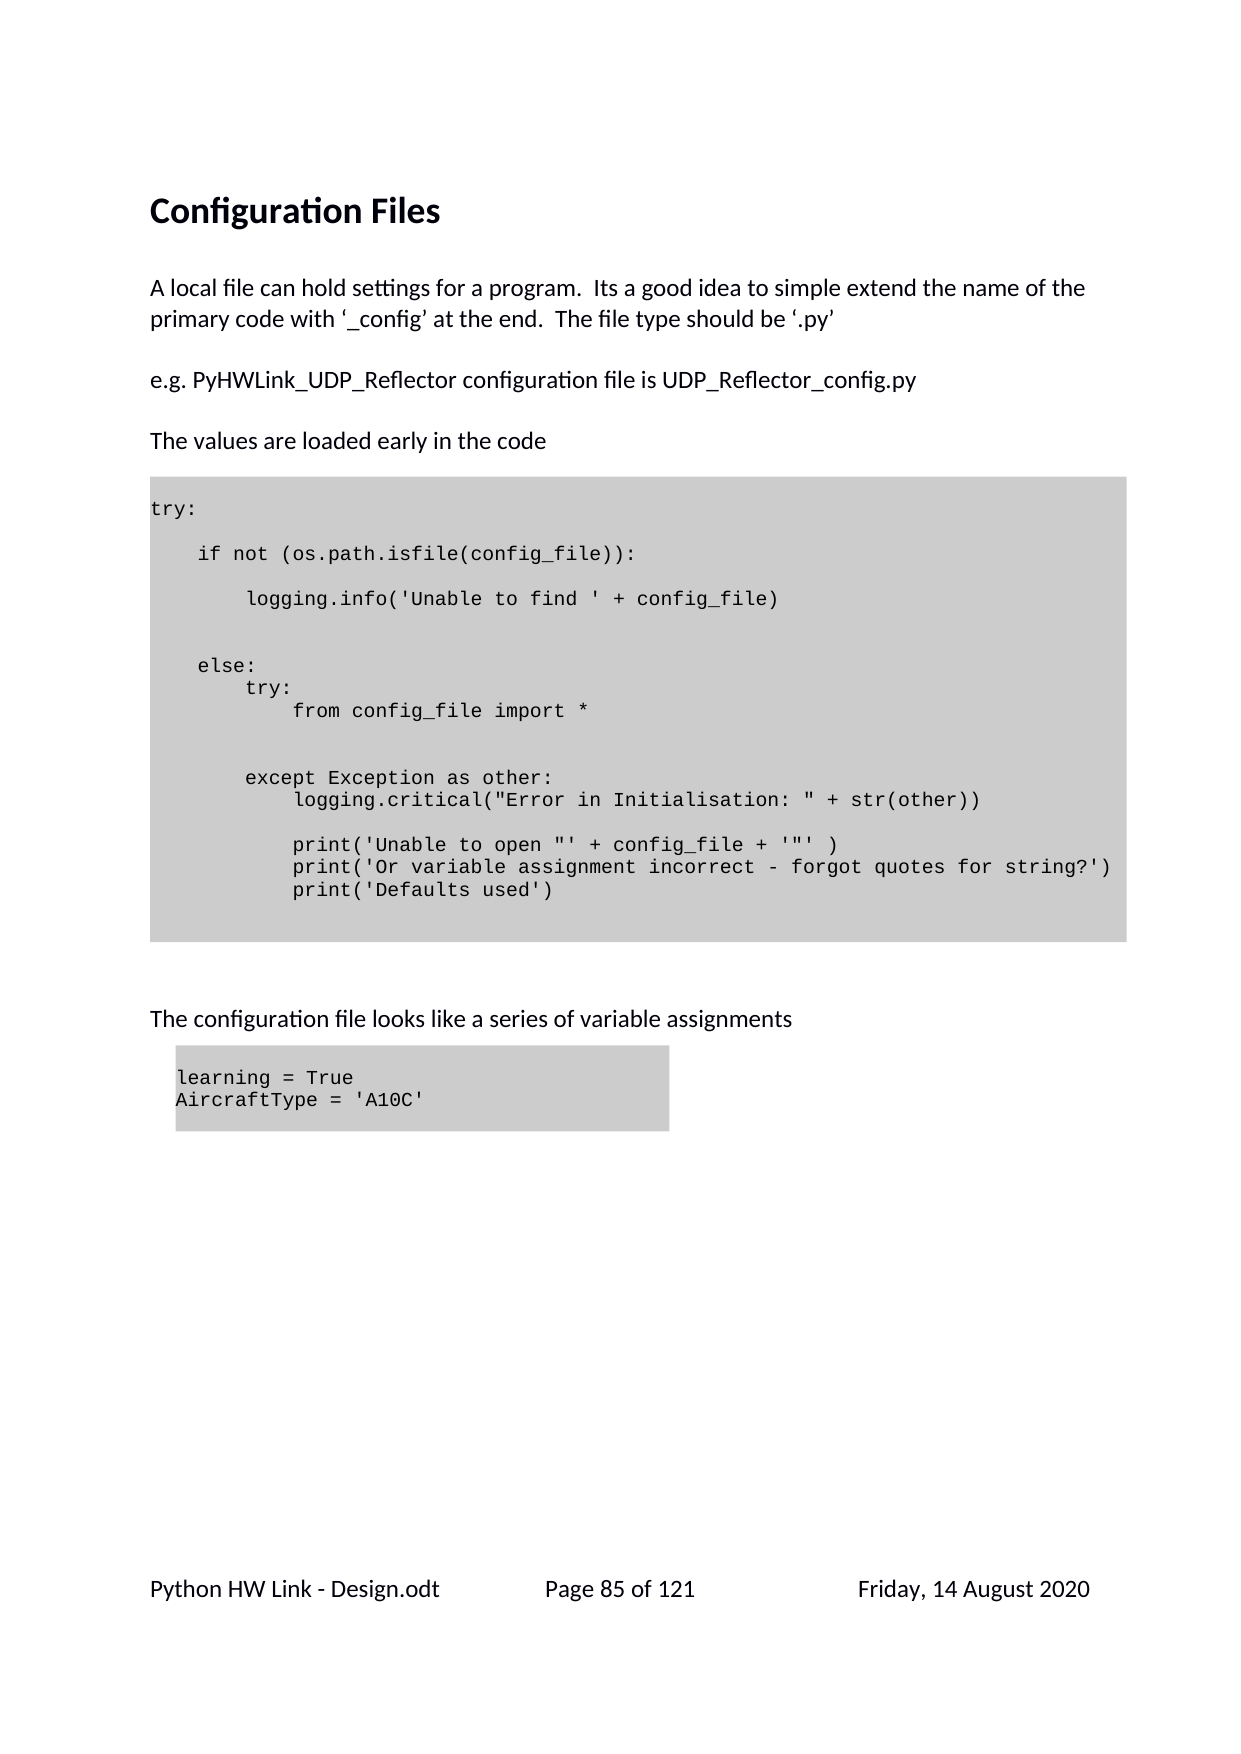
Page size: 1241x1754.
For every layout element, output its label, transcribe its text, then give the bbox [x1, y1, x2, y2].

text e.g. PyHWLink_UDP_Reflector configuration file is UDP_Reflector_config.py [150, 364, 1090, 394]
text The configuration file looks like a series of variable assignments [150, 1003, 1090, 1034]
text A local file can hold settings for a program. Its a good idea to simple extend the name of the primary code with ‘_config’ at the end. The file type should be ‘.py’ [150, 272, 1090, 333]
subtitle Configuration Files [150, 187, 1090, 233]
text The values are loaded early in the code [150, 425, 1090, 455]
